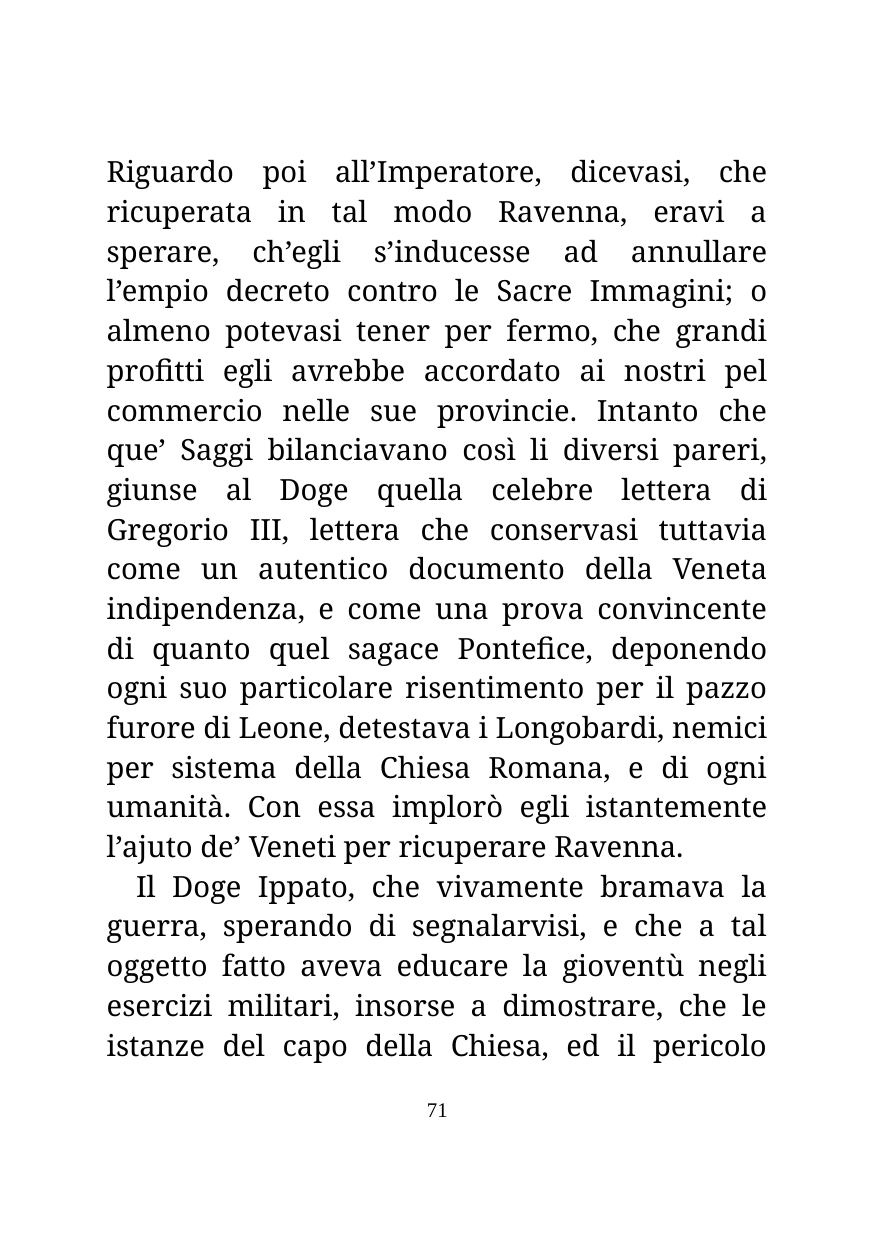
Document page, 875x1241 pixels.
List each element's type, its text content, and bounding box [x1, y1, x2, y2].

text Riguardo poi all’Imperatore, dicevasi, che ricuperata in tal modo Ravenna, eravi a sperare, ch’egli s’inducesse ad annullare l’empio decreto contro le Sacre Immagini; o almeno potevasi tener per fermo, che grandi profitti egli avrebbe accordato ai nostri pel commercio nelle sue provincie. Intanto che que’ Saggi bilanciavano così li diversi pareri, giunse al Doge quella celebre lettera di Gregorio III, lettera che conservasi tuttavia come un autentico documento della Veneta indipendenza, e come una prova convincente di quanto quel sagace Pontefice, deponendo ogni suo particolare risentimento per il pazzo furore di Leone, detestava i Longobardi, nemici per sistema della Chiesa Romana, e di ogni umanità. Con essa implorò egli istantemente l’ajuto de’ Veneti per ricuperare Ravenna. [106, 152, 768, 866]
text Il Doge Ippato, che vivamente bramava la guerra, sperando di segnalarvisi, e che a tal oggetto fatto aveva educare la gioventù negli esercizi militari, insorse a dimostrare, che le istanze del capo della Chiesa, ed il pericolo [106, 866, 768, 1064]
